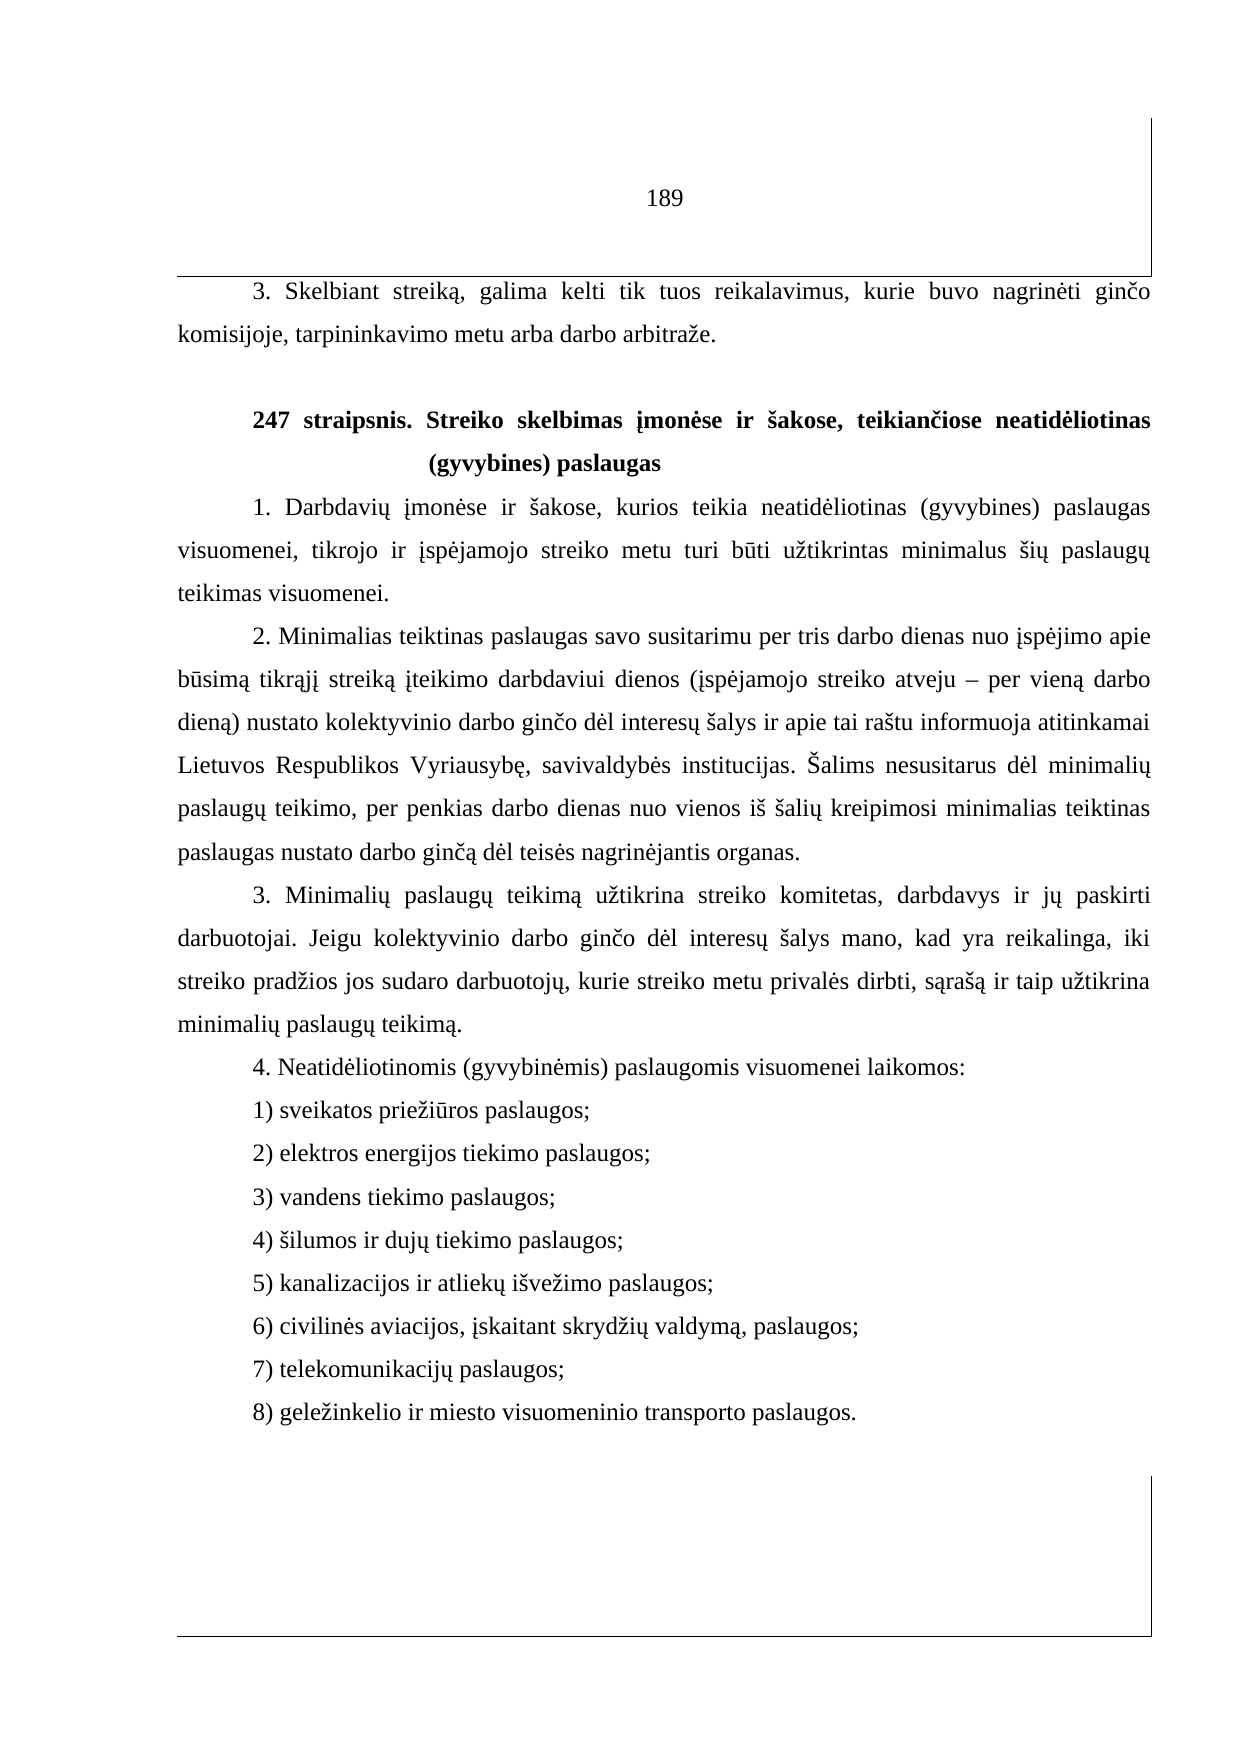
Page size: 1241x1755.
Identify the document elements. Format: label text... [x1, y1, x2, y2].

text 8) geležinkelio ir miesto visuomeninio transporto paslaugos. [177, 1397, 1152, 1426]
text 4. Neatidėliotinomis (gyvybinėmis) paslaugomis visuomenei laikomos: [177, 1052, 1152, 1081]
text 3. Minimalių paslaugų teikimą užtikrina streiko komitetas, darbdavys ir jų paskirti darbuotojai. Jeigu kolektyvinio darbo ginčo dėl interesų šalys mano, kad yra reikalinga, iki streiko pradžios jos sudaro darbuotojų, kurie streiko metu privalės dirbti, sąrašą ir taip užtikrina minimalių paslaugų teikimą. [177, 880, 1152, 1038]
text 3. Skelbiant streiką, galima kelti tik tuos reikalavimus, kurie buvo nagrinėti ginčo komisijoje, tarpininkavimo metu arba darbo arbitraže. [177, 276, 1152, 348]
text 1) sveikatos priežiūros paslaugos; [177, 1095, 1152, 1124]
text 5) kanalizacijos ir atliekų išvežimo paslaugos; [177, 1268, 1152, 1297]
text 1. Darbdavių įmonėse ir šakose, kurios teikia neatidėliotinas (gyvybines) paslaugas visuomenei, tikrojo ir įspėjamojo streiko metu turi būti užtikrintas minimalus šių paslaugų teikimas visuomenei. [177, 492, 1152, 607]
subtitle 247 straipsnis. Streiko skelbimas įmonėse ir šakose, teikiančiose neatidėliotinas (gyvybines) paslaugas [252, 405, 1152, 477]
text 3) vandens tiekimo paslaugos; [177, 1182, 1152, 1210]
text 2) elektros energijos tiekimo paslaugos; [177, 1138, 1152, 1167]
text 6) civilinės aviacijos, įskaitant skrydžių valdymą, paslaugos; [177, 1311, 1152, 1340]
text 4) šilumos ir dujų tiekimo paslaugos; [177, 1225, 1152, 1253]
text 2. Minimalias teiktinas paslaugas savo susitarimu per tris darbo dienas nuo įspėjimo apie būsimą tikrąjį streiką įteikimo darbdaviui dienos (įspėjamojo streiko atveju – per vieną darbo dieną) nustato kolektyvinio darbo ginčo dėl interesų šalys ir apie tai raštu informuoja atitinkamai Lietuvos Respublikos Vyriausybę, savivaldybės institucijas. Šalims nesusitarus dėl minimalių paslaugų teikimo, per penkias darbo dienas nuo vienos iš šalių kreipimosi minimalias teiktinas paslaugas nustato darbo ginčą dėl teisės nagrinėjantis organas. [177, 621, 1152, 865]
text 7) telekomunikacijų paslaugos; [177, 1354, 1152, 1383]
